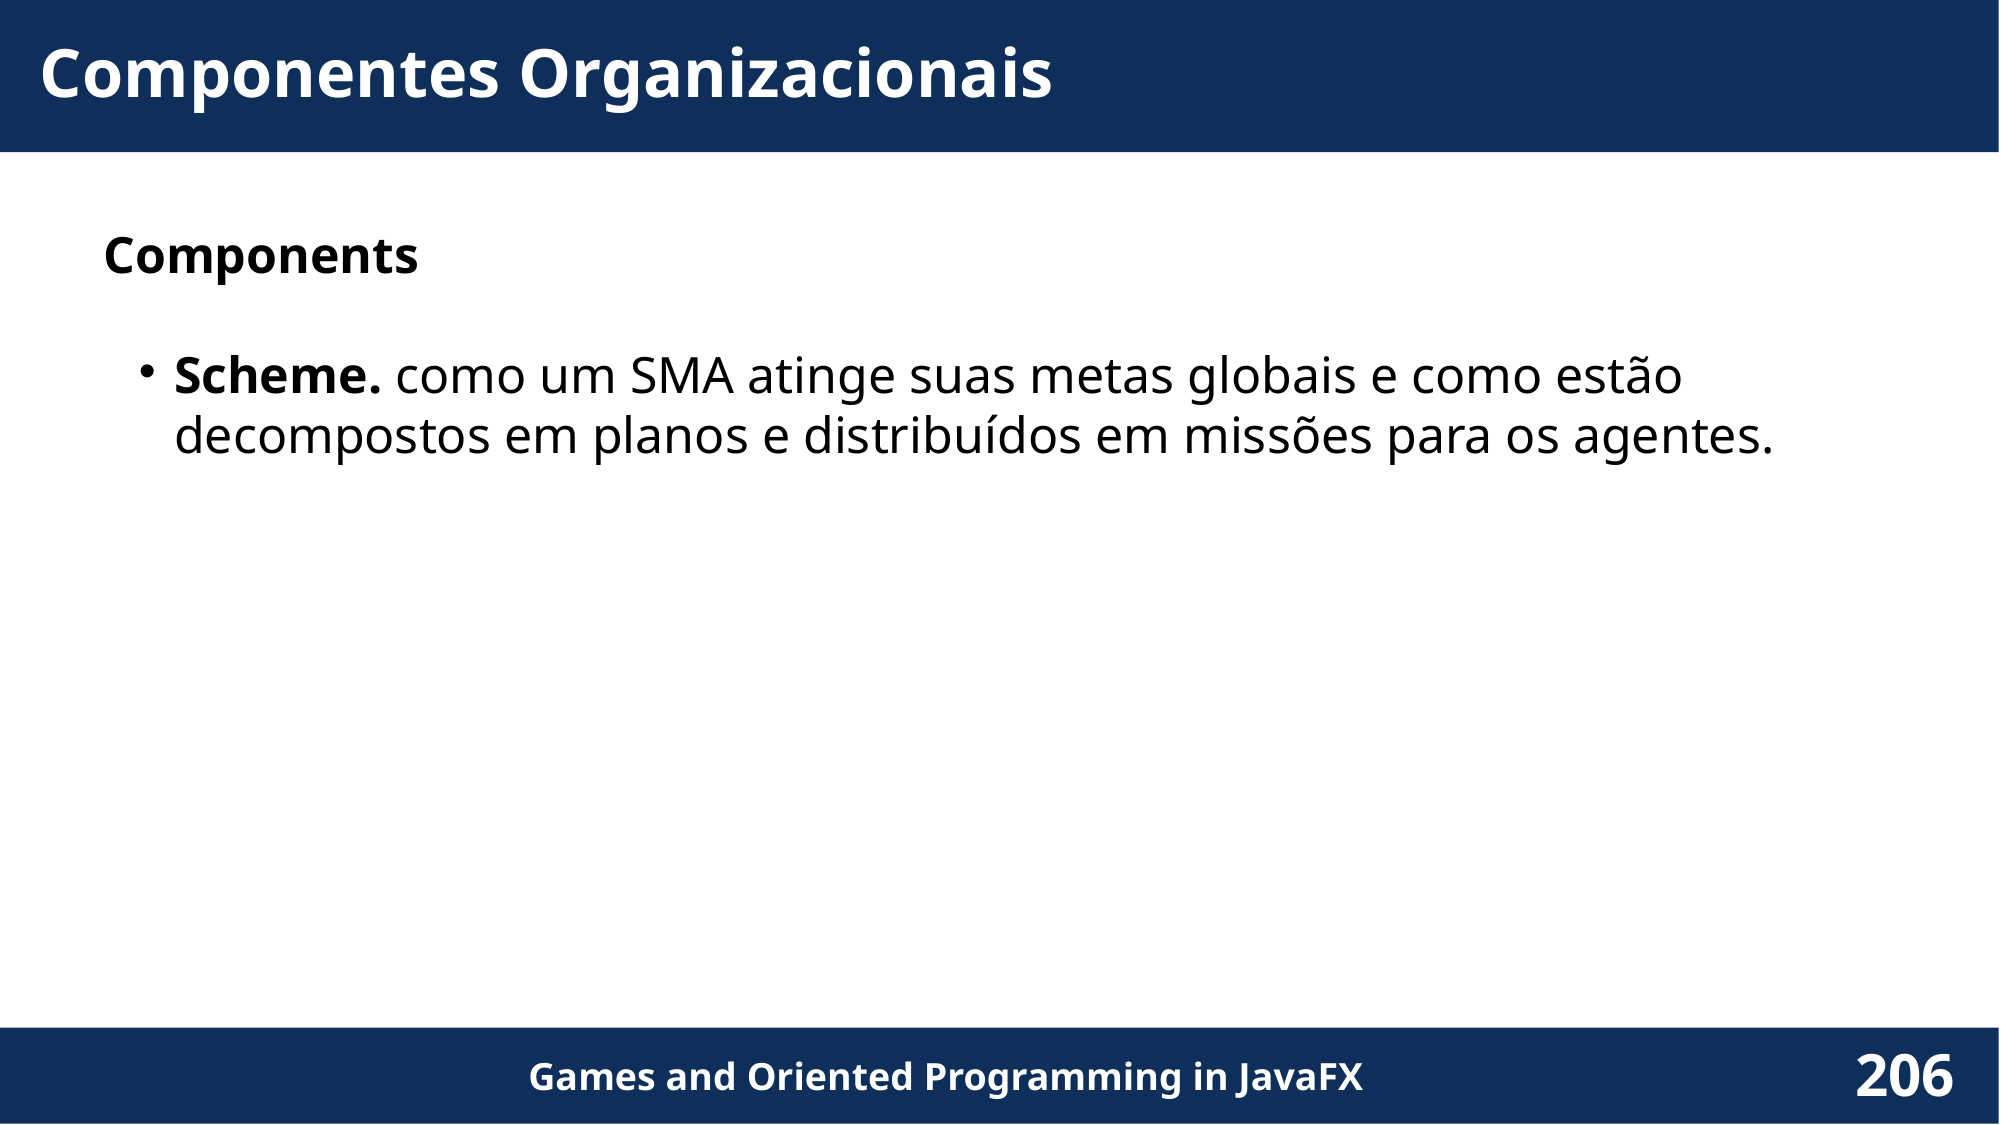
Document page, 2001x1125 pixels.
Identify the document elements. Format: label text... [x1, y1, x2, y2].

text_box Componentes Organizacionais [25, 23, 1999, 119]
text_box Components Scheme. como um SMA atinge suas metas globais e como estão decompostos em planos e distribuídos em missões para os agentes. [88, 216, 1949, 472]
